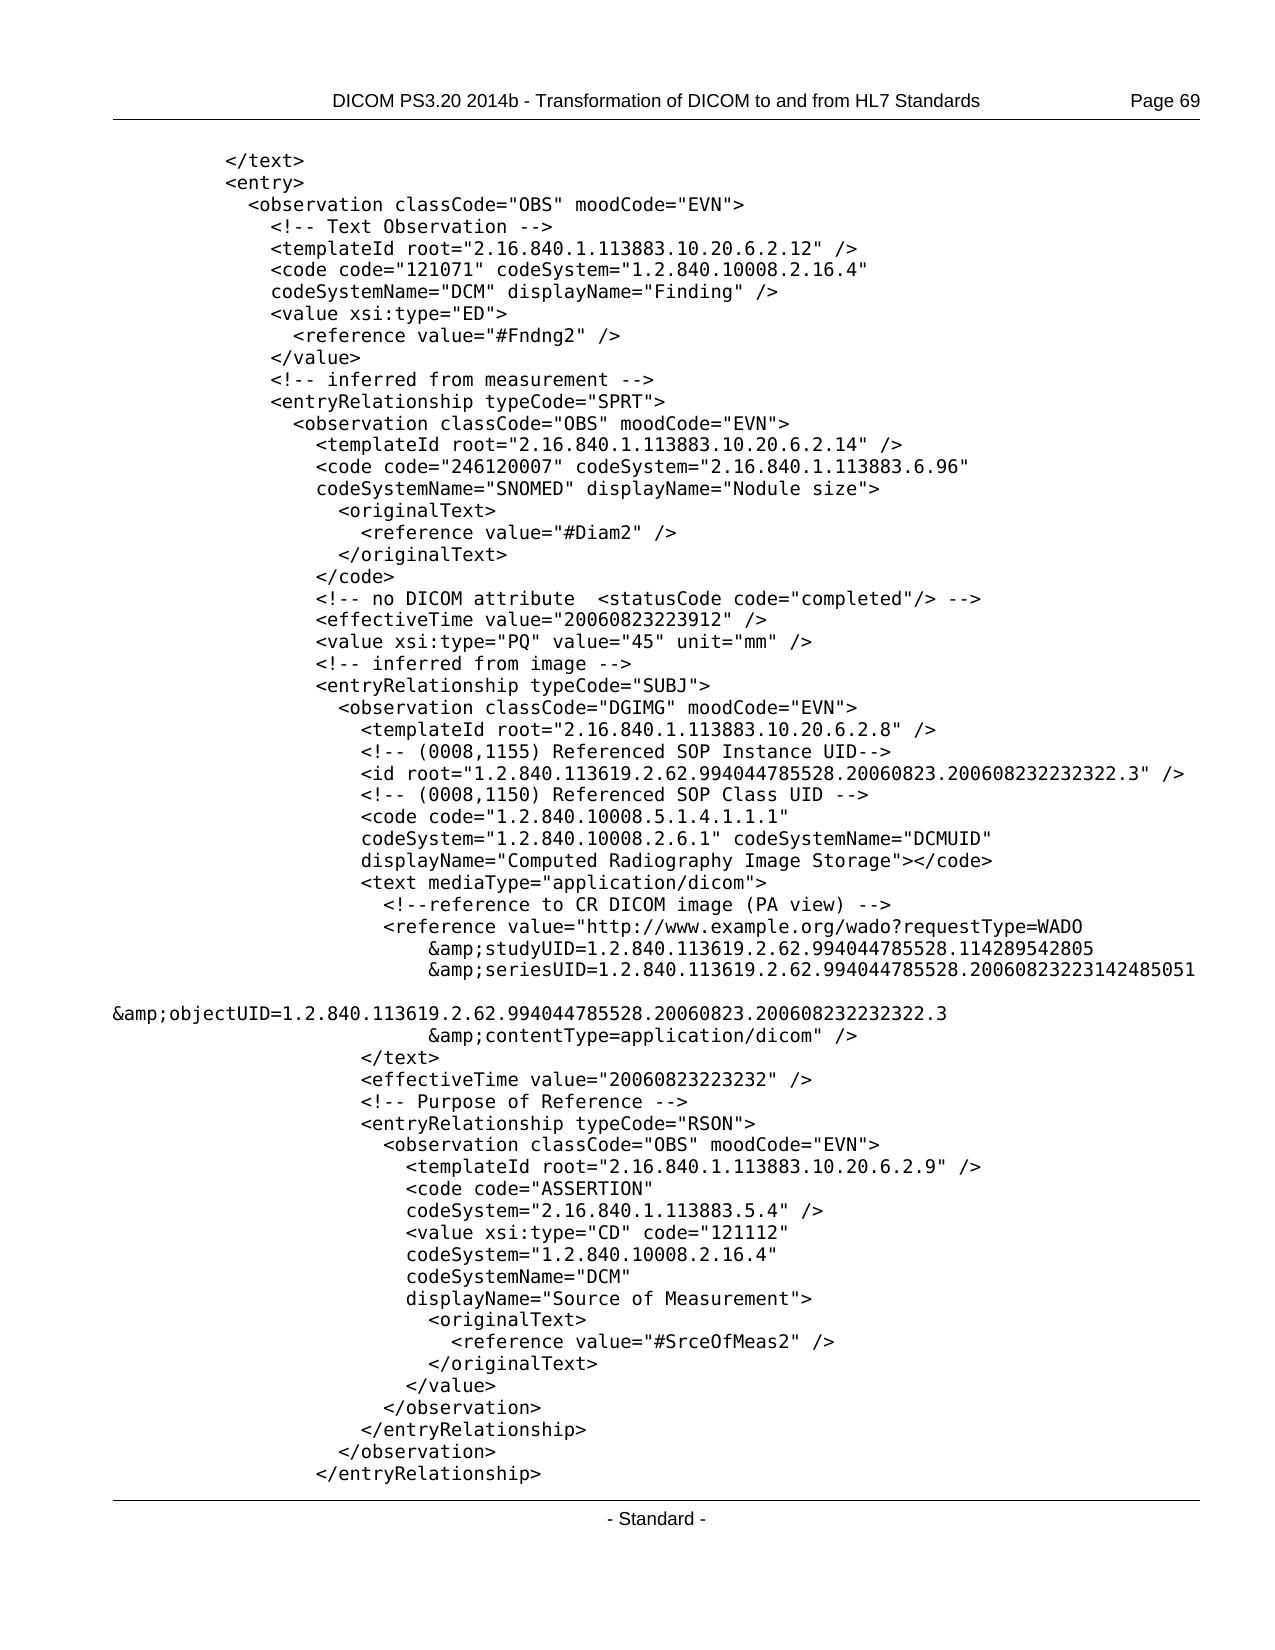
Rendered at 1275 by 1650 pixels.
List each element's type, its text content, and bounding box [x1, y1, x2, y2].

text </text> <entry> <observation classCode="OBS" moodCode="EVN"> <!-- Text Observation --> <templateId root="2.16.840.1.113883.10.20.6.2.12" /> <code code="121071" codeSystem="1.2.840.10008.2.16.4" codeSystemName="DCM" displayName="Finding" /> <value xsi:type="ED"> <reference value="#Fndng2" /> </value> <!-- inferred from measurement --> <entryRelationship typeCode="SPRT"> <observation classCode="OBS" moodCode="EVN"> <templateId root="2.16.840.1.113883.10.20.6.2.14" /> <code code="246120007" codeSystem="2.16.840.1.113883.6.96" codeSystemName="SNOMED" displayName="Nodule size"> <originalText> <reference value="#Diam2" /> </originalText> </code> <!-- no DICOM attribute <statusCode code="completed"/> --> <effectiveTime value="20060823223912" /> <value xsi:type="PQ" value="45" unit="mm" /> <!-- inferred from image --> <entryRelationship typeCode="SUBJ"> <observation classCode="DGIMG" moodCode="EVN"> <templateId root="2.16.840.1.113883.10.20.6.2.8" /> <!-- (0008,1155) Referenced SOP Instance UID--> <id root="1.2.840.113619.2.62.994044785528.20060823.200608232232322.3" /> <!-- (0008,1150) Referenced SOP Class UID --> <code code="1.2.840.10008.5.1.4.1.1.1" codeSystem="1.2.840.10008.2.6.1" codeSystemName="DCMUID" displayName="Computed Radiography Image Storage"></code> <text mediaType="application/dicom"> <!--reference to CR DICOM image (PA view) --> <reference value="http://www.example.org/wado?requestType=WADO &amp;studyUID=1.2.840.113619.2.62.994044785528.114289542805 &amp;seriesUID=1.2.840.113619.2.62.994044785528.20060823223142485051 &amp;objectUID=1.2.840.113619.2.62.994044785528.20060823.200608232232322.3 &amp;contentType=application/dicom" /> </text> <effectiveTime value="20060823223232" /> <!-- Purpose of Reference --> <entryRelationship typeCode="RSON"> <observation classCode="OBS" moodCode="EVN"> <templateId root="2.16.840.1.113883.10.20.6.2.9" /> <code code="ASSERTION" codeSystem="2.16.840.1.113883.5.4" /> <value xsi:type="CD" code="121112" codeSystem="1.2.840.10008.2.16.4" codeSystemName="DCM" displayName="Source of Measurement"> <originalText> <reference value="#SrceOfMeas2" /> </originalText> </value> </observation> </entryRelationship> </observation> </entryRelationship> [112, 150, 1200, 1484]
